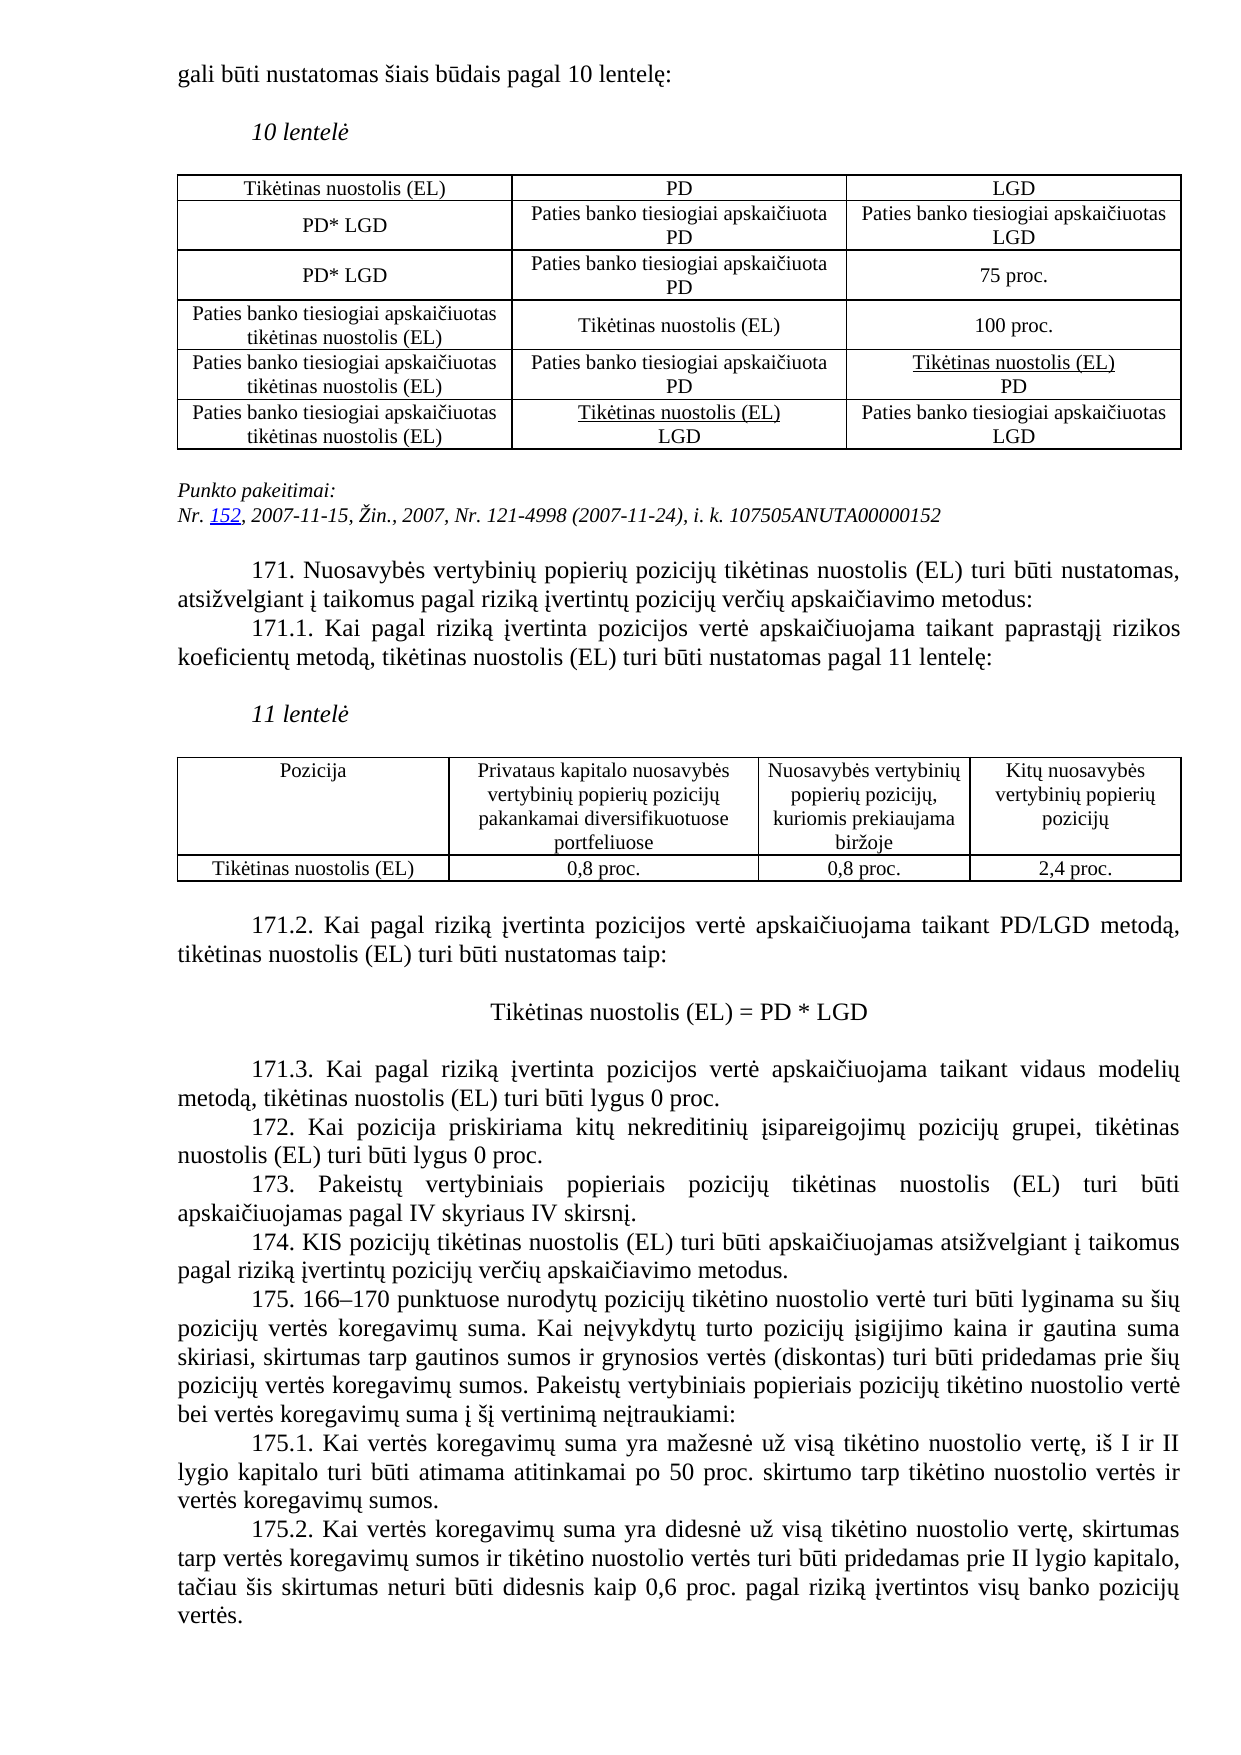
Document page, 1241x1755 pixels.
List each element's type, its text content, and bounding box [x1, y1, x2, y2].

table_header LGD [847, 176, 1180, 200]
text Nr. 152, 2007-11-15, Žin., 2007, Nr. 121-4998 (2007-11-24), i. k. 107505ANUTA00000152 [177, 502, 1181, 527]
table_header Kitų nuosavybės vertybinių popierių pozicijų [971, 758, 1180, 854]
text 172. Kai pozicija priskiriama kitų nekreditinių įsipareigojimų pozicijų grupei, tikėtinas nuostolis (EL) turi būti lygus 0 proc. [177, 1112, 1181, 1169]
text gali būti nustatomas šiais būdais pagal 10 lentelę: [177, 59, 1181, 88]
table_header PD [513, 176, 846, 200]
text 171.3. Kai pagal riziką įvertinta pozicijos vertė apskaičiuojama taikant vidaus modelių metodą, tikėtinas nuostolis (EL) turi būti lygus 0 proc. [177, 1054, 1181, 1112]
table_header Pozicija [178, 758, 448, 854]
text 10 lentelė [177, 117, 1181, 145]
table_cell Tikėtinas nuostolis (EL) LGD [513, 400, 846, 448]
text 171. Nuosavybės vertybinių popierių pozicijų tikėtinas nuostolis (EL) turi būti nustatomas, atsižvelgiant į taikomus pagal riziką įvertintų pozicijų verčių apskaičiavimo metodus: [177, 555, 1181, 613]
table_cell Paties banko tiesiogiai apskaičiuotas tikėtinas nuostolis (EL) [178, 301, 511, 349]
table_cell Paties banko tiesiogiai apskaičiuotas LGD [847, 400, 1180, 448]
table_cell Paties banko tiesiogiai apskaičiuota PD [513, 201, 846, 249]
text 171.2. Kai pagal riziką įvertinta pozicijos vertė apskaičiuojama taikant PD/LGD metodą, tikėtinas nuostolis (EL) turi būti nustatomas taip: [177, 910, 1181, 968]
text 171.1. Kai pagal riziką įvertinta pozicijos vertė apskaičiuojama taikant paprastąjį rizikos koeficientų metodą, tikėtinas nuostolis (EL) turi būti nustatomas pagal 11 lentelę: [177, 613, 1181, 670]
text 173. Pakeistų vertybiniais popieriais pozicijų tikėtinas nuostolis (EL) turi būti apskaičiuojamas pagal IV skyriaus IV skirsnį. [177, 1169, 1181, 1227]
table_cell Paties banko tiesiogiai apskaičiuotas LGD [847, 201, 1180, 249]
text 175. 166–170 punktuose nurodytų pozicijų tikėtino nuostolio vertė turi būti lyginama su šių pozicijų vertės koregavimų suma. Kai neįvykdytų turto pozicijų įsigijimo kaina ir gautina suma skiriasi, skirtumas tarp gautinos sumos ir grynosios vertės (diskontas) turi būti pridedamas prie šių pozicijų vertės koregavimų sumos. Pakeistų vertybiniais popieriais pozicijų tikėtino nuostolio vertė bei vertės koregavimų suma į šį vertinimą neįtraukiami: [177, 1284, 1181, 1428]
text 175.1. Kai vertės koregavimų suma yra mažesnė už visą tikėtino nuostolio vertę, iš I ir II lygio kapitalo turi būti atimama atitinkamai po 50 proc. skirtumo tarp tikėtino nuostolio vertės ir vertės koregavimų sumos. [177, 1428, 1181, 1514]
table_cell Tikėtinas nuostolis (EL) [513, 301, 846, 349]
table_cell Tikėtinas nuostolis (EL) PD [847, 350, 1180, 398]
table_cell PD* LGD [178, 251, 511, 299]
text Punkto pakeitimai: [177, 478, 1181, 502]
table_cell Paties banko tiesiogiai apskaičiuota PD [513, 251, 846, 299]
table_cell Paties banko tiesiogiai apskaičiuota PD [513, 350, 846, 398]
table_header Tikėtinas nuostolis (EL) [178, 176, 511, 200]
text 174. KIS pozicijų tikėtinas nuostolis (EL) turi būti apskaičiuojamas atsižvelgiant į taikomus pagal riziką įvertintų pozicijų verčių apskaičiavimo metodus. [177, 1227, 1181, 1284]
table_cell Paties banko tiesiogiai apskaičiuotas tikėtinas nuostolis (EL) [178, 350, 511, 398]
table_cell 100 proc. [847, 301, 1180, 349]
text 175.2. Kai vertės koregavimų suma yra didesnė už visą tikėtino nuostolio vertę, skirtumas tarp vertės koregavimų sumos ir tikėtino nuostolio vertės turi būti pridedamas prie II lygio kapitalo, tačiau šis skirtumas neturi būti didesnis kaip 0,6 proc. pagal riziką įvertintos visų banko pozicijų vertės. [177, 1514, 1181, 1629]
text 11 lentelė [177, 699, 1181, 728]
table_cell PD* LGD [178, 201, 511, 249]
table_cell Paties banko tiesiogiai apskaičiuotas tikėtinas nuostolis (EL) [178, 400, 511, 448]
table_cell 75 proc. [847, 251, 1180, 299]
text Tikėtinas nuostolis (EL) = PD * LGD [177, 997, 1181, 1025]
